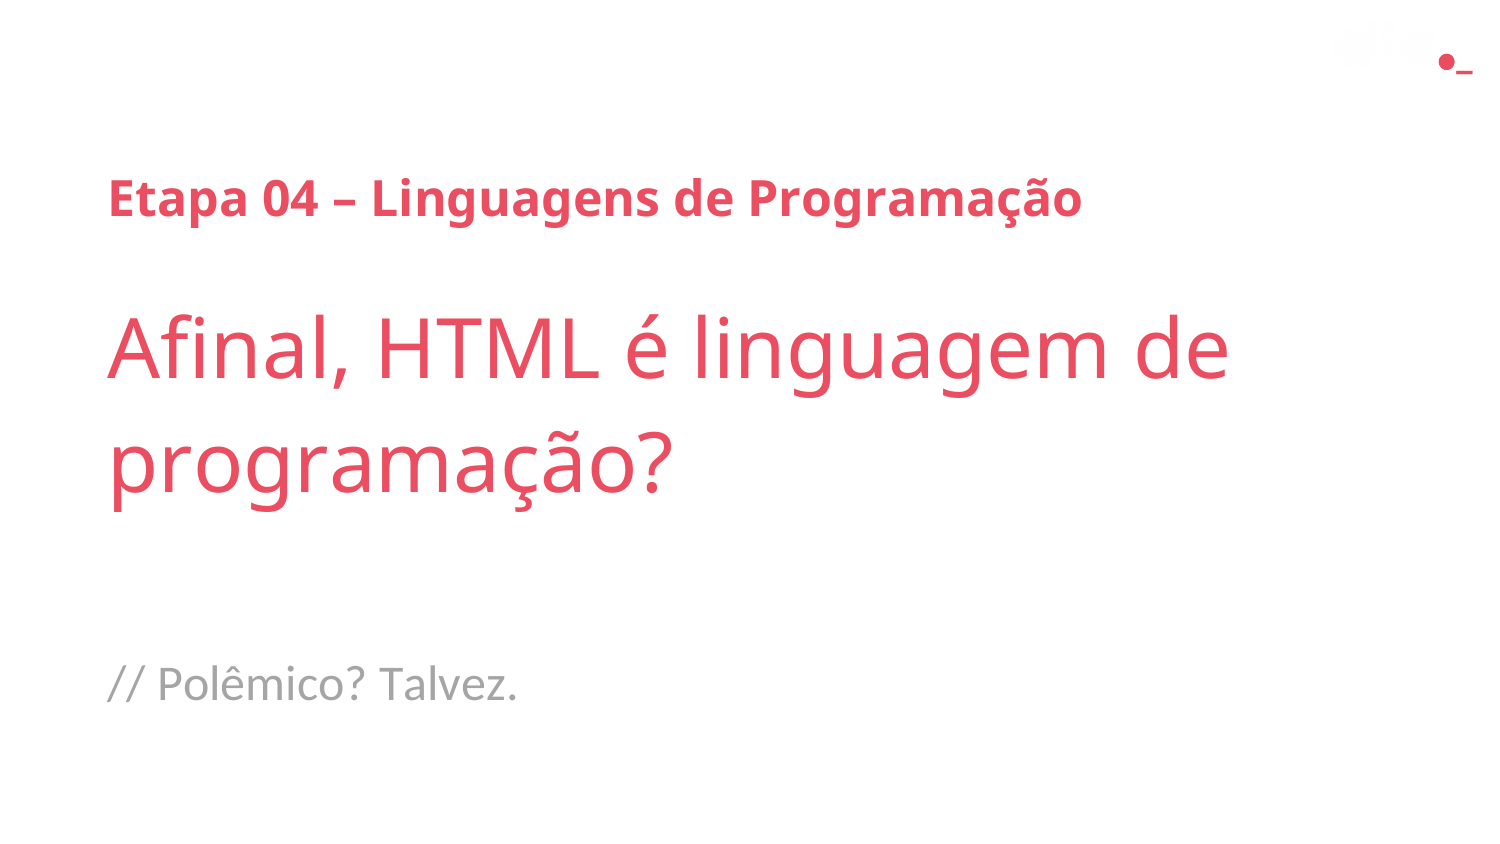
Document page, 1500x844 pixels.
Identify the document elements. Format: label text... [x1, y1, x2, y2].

text_box Etapa 04 – Linguagens de Programação [92, 142, 1348, 223]
text_box Afinal, HTML é linguagem de programação? [92, 264, 1309, 530]
text_box // Polêmico? Talvez. [92, 635, 1309, 701]
picture [1333, 19, 1473, 75]
